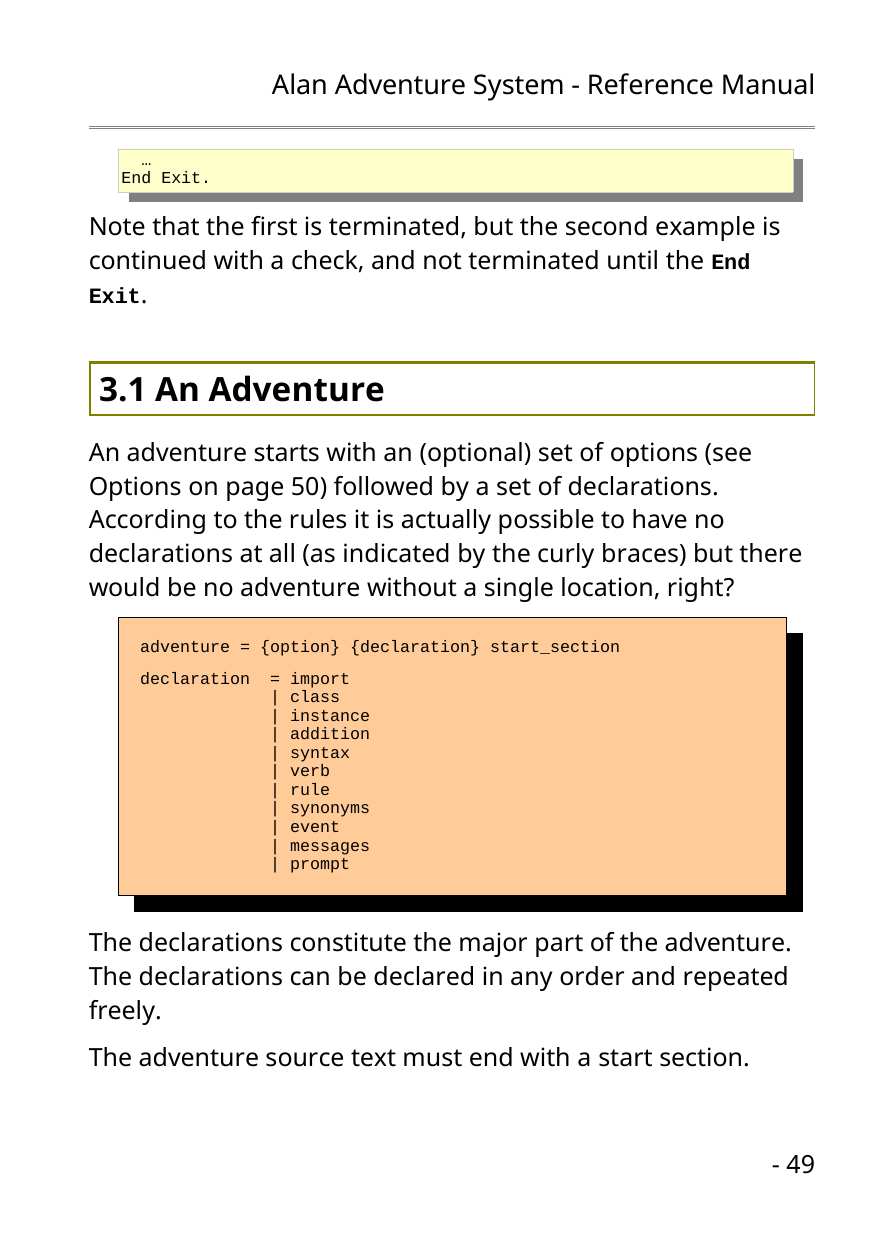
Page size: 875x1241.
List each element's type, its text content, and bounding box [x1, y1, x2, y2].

text The declarations constitute the major part of the adventure. The declarations can be declared in any order and repeated freely. [88, 925, 815, 1027]
text … End Exit. [119, 150, 793, 192]
text Note that the first is terminated, but the second example is continued with a check, and not terminated until the End Exit. [88, 209, 815, 311]
text declaration = import | class | instance | addition | syntax | verb | rule | synonyms | event | messages | prompt [119, 649, 786, 895]
subtitle An Adventure [91, 364, 814, 414]
text The adventure source text must end with a start section. [88, 1040, 815, 1074]
text An adventure starts with an (optional) set of options (see Options on page 40) fol­lowed by a set of declarations. According to the rules it is actually possible to have no declarations at all (as indicated by the curly braces) but there would be no adventure without a single location, right? [88, 434, 815, 604]
text adventure = {option} {declaration} start_section [119, 618, 786, 649]
